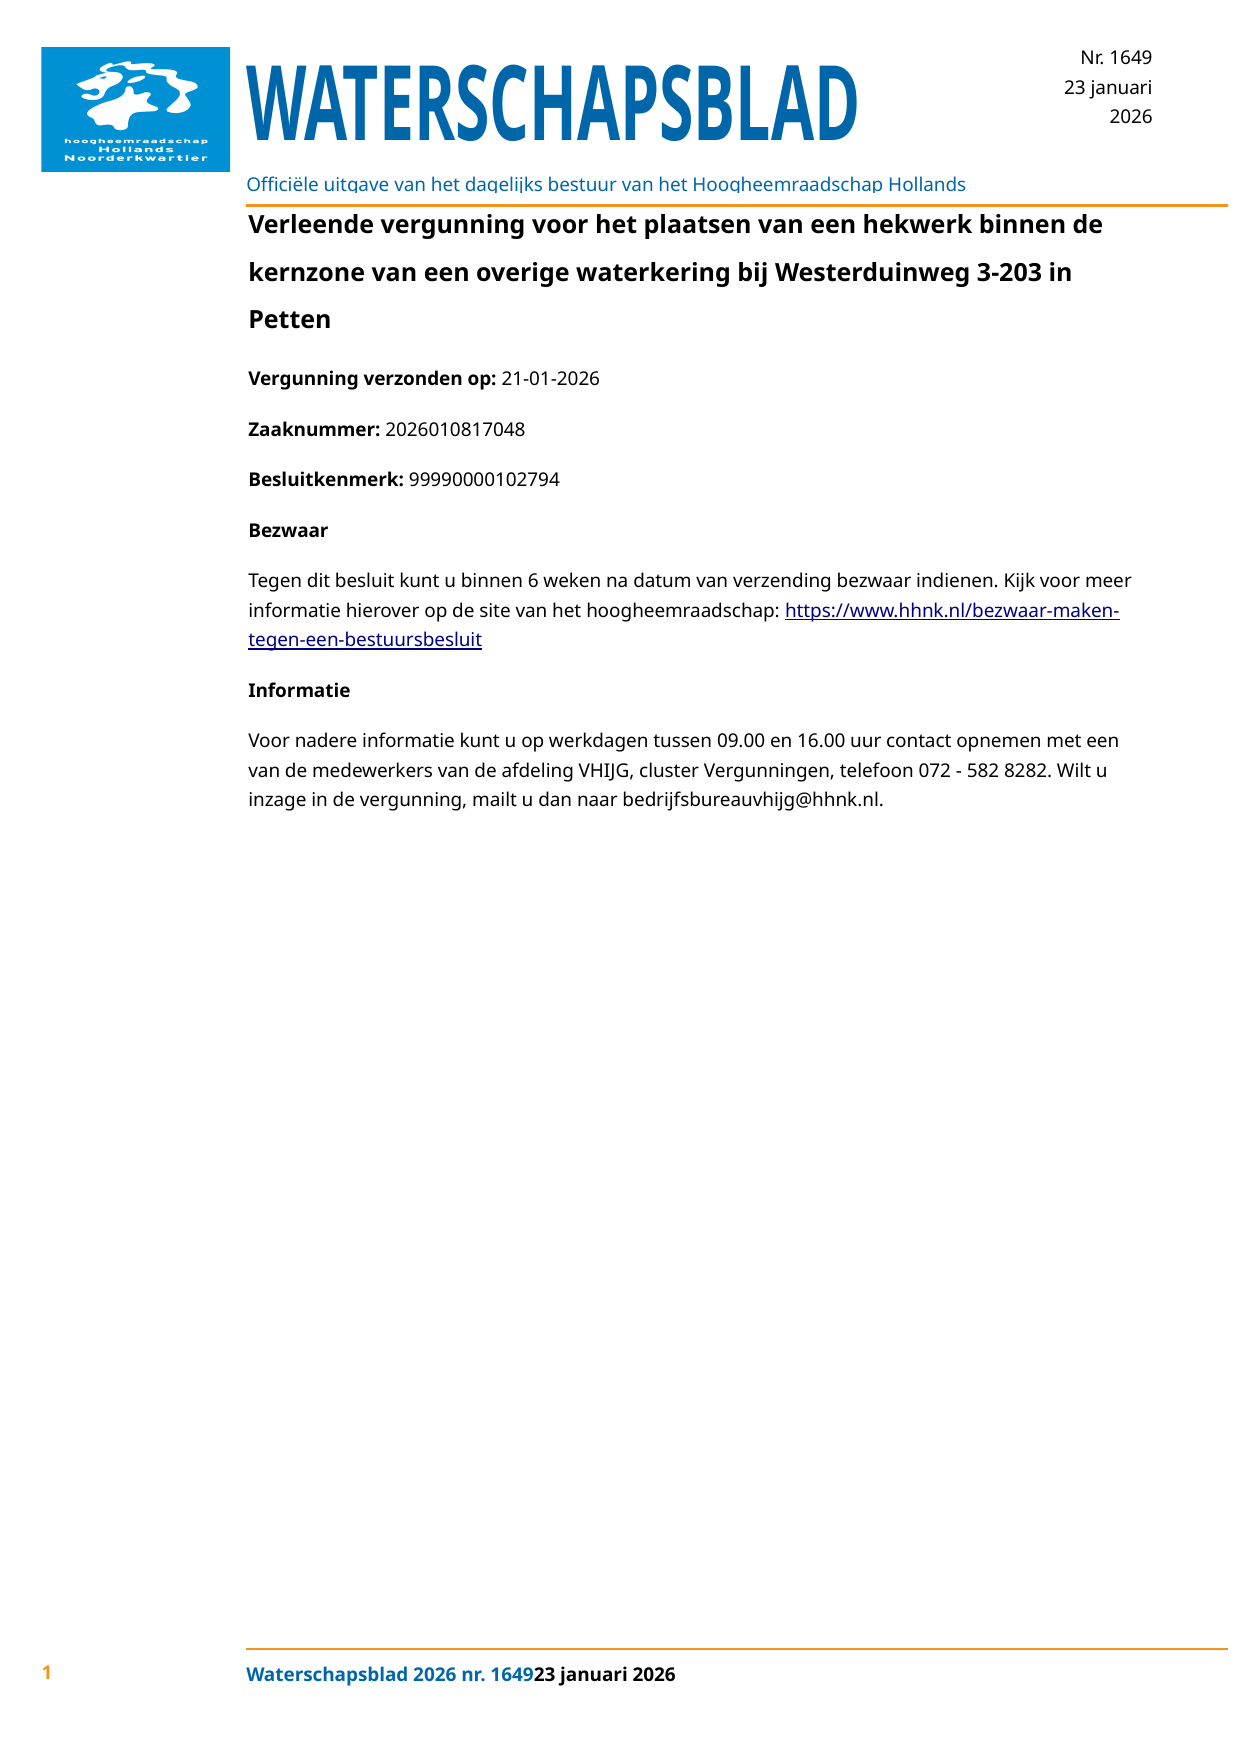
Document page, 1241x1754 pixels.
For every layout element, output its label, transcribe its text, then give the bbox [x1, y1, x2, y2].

text Tegen dit besluit kunt u binnen 6 weken na datum van verzending bezwaar indienen. Kijk voor meer informatie hierover op de site van het hoogheemraadschap: https://www.hhnk.nl/bezwaar-maken-tegen-een-bestuursbesluit [248, 567, 1152, 652]
picture [88, 87, 157, 130]
picture [78, 64, 122, 99]
text Bezwaar [248, 517, 1152, 542]
text Vergunning verzonden op: 21-01-2026 [248, 366, 1152, 391]
text Zaaknummer: 2026010817048 [248, 416, 1152, 442]
text Informatie [248, 677, 1152, 702]
picture [129, 76, 144, 82]
text Besluitkenmerk: 99990000102794 [248, 466, 1152, 492]
text Verleende vergunning voor het plaatsen van een hekwerk binnen de kernzone van een overige waterkering bij Westerduinweg 3-203 in Petten [248, 207, 1152, 336]
picture [118, 62, 197, 112]
text Voor nadere informatie kunt u op werkdagen tussen 09.00 en 16.00 uur contact opnemen met een van de medewerkers van de afdeling VHIJG, cluster Vergunningen, telefoon 072 - 582 8282. Wilt u inzage in de vergunning, mailt u dan naar bedrijfsbureauvhijg@hhnk.nl. [248, 727, 1152, 812]
